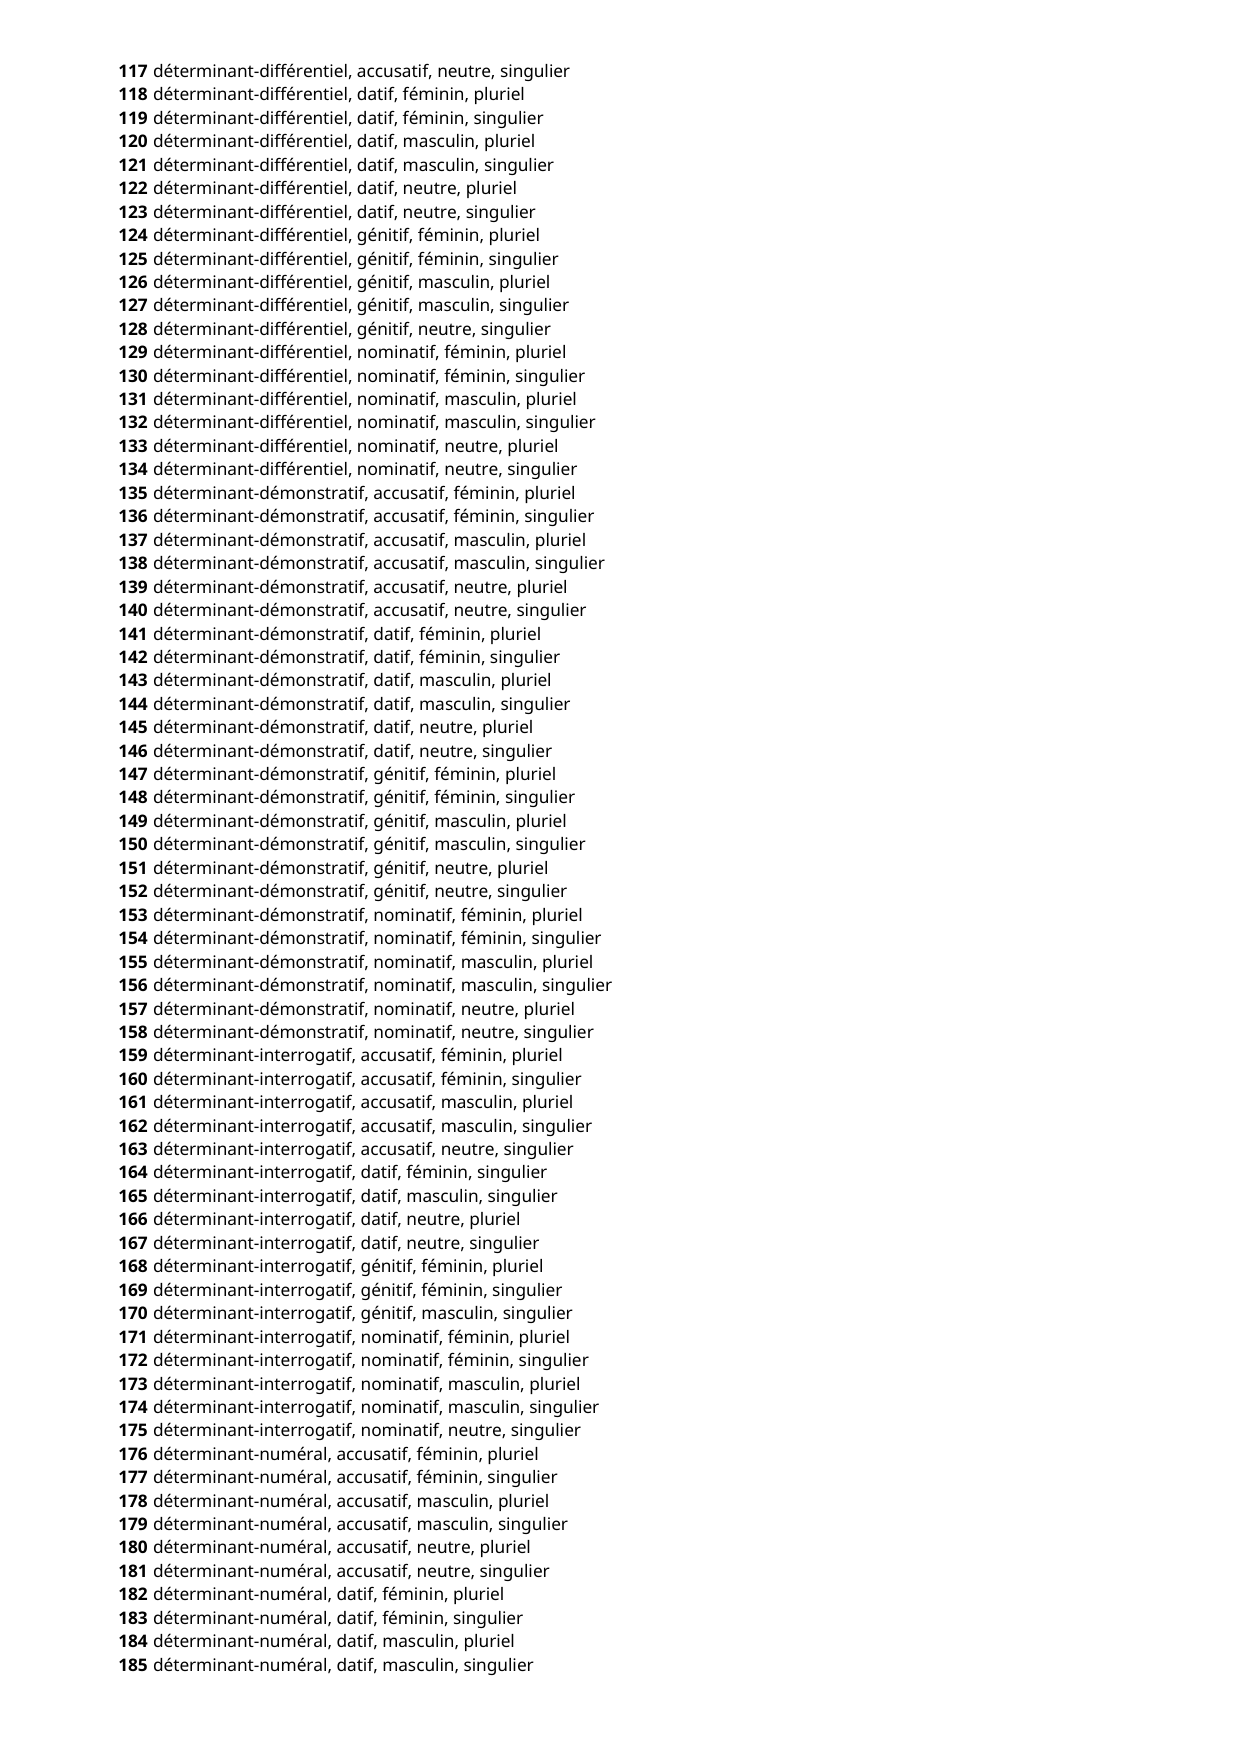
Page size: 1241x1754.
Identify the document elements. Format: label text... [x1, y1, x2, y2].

table_cell déterminant-démonstratif, génitif, masculin, singulier [153, 833, 1240, 856]
table_cell 118 [118, 83, 153, 106]
table_cell déterminant-numéral, accusatif, féminin, singulier [153, 1465, 1240, 1489]
table_cell déterminant-interrogatif, datif, neutre, singulier [153, 1231, 1240, 1254]
table_cell déterminant-différentiel, nominatif, féminin, pluriel [153, 340, 1240, 364]
table_cell 181 [118, 1559, 153, 1582]
table_cell 154 [118, 926, 153, 950]
table_cell déterminant-démonstratif, accusatif, féminin, pluriel [153, 481, 1240, 504]
table_cell 125 [118, 247, 153, 270]
table_cell déterminant-différentiel, nominatif, masculin, singulier [153, 411, 1240, 434]
table_cell déterminant-numéral, datif, féminin, pluriel [153, 1583, 1240, 1606]
table_cell déterminant-démonstratif, datif, féminin, singulier [153, 645, 1240, 668]
table_cell déterminant-différentiel, nominatif, féminin, singulier [153, 364, 1240, 387]
table_cell déterminant-interrogatif, génitif, masculin, singulier [153, 1301, 1240, 1325]
table_cell déterminant-numéral, accusatif, neutre, pluriel [153, 1536, 1240, 1559]
table_cell 183 [118, 1606, 153, 1629]
table_cell déterminant-démonstratif, nominatif, neutre, singulier [153, 1020, 1240, 1043]
table_cell 128 [118, 317, 153, 340]
table_cell 140 [118, 598, 153, 622]
table_cell 136 [118, 504, 153, 528]
table_cell déterminant-interrogatif, accusatif, masculin, singulier [153, 1114, 1240, 1137]
table_cell 150 [118, 833, 153, 856]
table_cell déterminant-différentiel, génitif, féminin, singulier [153, 247, 1240, 270]
table_cell déterminant-interrogatif, nominatif, féminin, pluriel [153, 1325, 1240, 1348]
table_cell déterminant-différentiel, datif, masculin, pluriel [153, 129, 1240, 153]
table_cell 148 [118, 786, 153, 809]
table_cell déterminant-démonstratif, datif, masculin, pluriel [153, 669, 1240, 692]
table_cell déterminant-démonstratif, accusatif, féminin, singulier [153, 504, 1240, 528]
table_cell 121 [118, 153, 153, 176]
table_cell déterminant-démonstratif, nominatif, féminin, singulier [153, 926, 1240, 950]
table_cell 127 [118, 294, 153, 317]
table_cell déterminant-démonstratif, génitif, féminin, pluriel [153, 762, 1240, 786]
table_cell déterminant-numéral, accusatif, féminin, pluriel [153, 1442, 1240, 1465]
table_cell déterminant-interrogatif, nominatif, féminin, singulier [153, 1348, 1240, 1372]
table_cell déterminant-démonstratif, nominatif, masculin, singulier [153, 973, 1240, 997]
table_cell 160 [118, 1067, 153, 1090]
table_cell 164 [118, 1161, 153, 1184]
table_cell déterminant-interrogatif, nominatif, masculin, pluriel [153, 1372, 1240, 1395]
table_cell 158 [118, 1020, 153, 1043]
table_cell 135 [118, 481, 153, 504]
table_cell déterminant-démonstratif, génitif, neutre, singulier [153, 879, 1240, 903]
table_cell 179 [118, 1512, 153, 1536]
table_cell 119 [118, 106, 153, 129]
table_cell 147 [118, 762, 153, 786]
table_cell déterminant-démonstratif, accusatif, neutre, pluriel [153, 575, 1240, 598]
table_cell 131 [118, 387, 153, 411]
table_cell déterminant-différentiel, datif, féminin, pluriel [153, 83, 1240, 106]
table_cell 177 [118, 1465, 153, 1489]
table_cell déterminant-démonstratif, génitif, neutre, pluriel [153, 856, 1240, 879]
table_cell déterminant-différentiel, datif, neutre, singulier [153, 200, 1240, 223]
table_cell 126 [118, 270, 153, 293]
table_cell 146 [118, 739, 153, 762]
table_cell 174 [118, 1395, 153, 1418]
table_cell 155 [118, 950, 153, 973]
table_cell 123 [118, 200, 153, 223]
table_cell 153 [118, 903, 153, 926]
table_cell déterminant-numéral, accusatif, neutre, singulier [153, 1559, 1240, 1582]
table_cell 173 [118, 1372, 153, 1395]
table_cell déterminant-démonstratif, datif, neutre, singulier [153, 739, 1240, 762]
table_cell 184 [118, 1629, 153, 1653]
table_cell 137 [118, 528, 153, 551]
table_cell déterminant-démonstratif, accusatif, neutre, singulier [153, 598, 1240, 622]
table_cell 134 [118, 458, 153, 481]
table_cell déterminant-démonstratif, datif, masculin, singulier [153, 692, 1240, 715]
table_cell 176 [118, 1442, 153, 1465]
table_cell 139 [118, 575, 153, 598]
table_cell déterminant-démonstratif, accusatif, masculin, pluriel [153, 528, 1240, 551]
table_cell déterminant-démonstratif, nominatif, masculin, pluriel [153, 950, 1240, 973]
table_cell 166 [118, 1208, 153, 1231]
table_cell déterminant-démonstratif, nominatif, neutre, pluriel [153, 997, 1240, 1020]
table_cell 185 [118, 1653, 153, 1676]
table_cell 156 [118, 973, 153, 997]
table_cell déterminant-numéral, accusatif, masculin, pluriel [153, 1489, 1240, 1512]
table_cell 170 [118, 1301, 153, 1325]
table_cell déterminant-numéral, datif, féminin, singulier [153, 1606, 1240, 1629]
table_cell 145 [118, 715, 153, 739]
table_cell 130 [118, 364, 153, 387]
table_cell déterminant-démonstratif, accusatif, masculin, singulier [153, 551, 1240, 575]
table_cell 168 [118, 1254, 153, 1278]
table_cell 149 [118, 809, 153, 832]
table_cell 133 [118, 434, 153, 457]
table_cell 142 [118, 645, 153, 668]
table_cell déterminant-interrogatif, nominatif, neutre, singulier [153, 1419, 1240, 1442]
table_cell 120 [118, 129, 153, 153]
table_cell déterminant-différentiel, génitif, masculin, pluriel [153, 270, 1240, 293]
table_cell déterminant-numéral, datif, masculin, singulier [153, 1653, 1240, 1676]
table_cell déterminant-interrogatif, génitif, féminin, pluriel [153, 1254, 1240, 1278]
table_cell 152 [118, 879, 153, 903]
table_cell 129 [118, 340, 153, 364]
table_cell déterminant-interrogatif, accusatif, féminin, pluriel [153, 1044, 1240, 1067]
table_cell déterminant-interrogatif, datif, neutre, pluriel [153, 1208, 1240, 1231]
table_cell déterminant-numéral, accusatif, masculin, singulier [153, 1512, 1240, 1536]
table_cell déterminant-différentiel, génitif, masculin, singulier [153, 294, 1240, 317]
table_cell déterminant-différentiel, génitif, neutre, singulier [153, 317, 1240, 340]
table_cell déterminant-démonstratif, génitif, masculin, pluriel [153, 809, 1240, 832]
table_cell 167 [118, 1231, 153, 1254]
table_cell 144 [118, 692, 153, 715]
table_cell 124 [118, 223, 153, 247]
table_cell déterminant-interrogatif, accusatif, neutre, singulier [153, 1137, 1240, 1161]
table_cell 122 [118, 176, 153, 200]
table_cell déterminant-interrogatif, accusatif, masculin, pluriel [153, 1090, 1240, 1114]
table_cell déterminant-différentiel, nominatif, neutre, singulier [153, 458, 1240, 481]
table_cell 163 [118, 1137, 153, 1161]
table_cell déterminant-différentiel, datif, masculin, singulier [153, 153, 1240, 176]
table_cell 171 [118, 1325, 153, 1348]
table_cell déterminant-numéral, datif, masculin, pluriel [153, 1629, 1240, 1653]
table_cell 165 [118, 1184, 153, 1207]
table_cell déterminant-différentiel, accusatif, neutre, singulier [153, 59, 1240, 82]
table_cell déterminant-différentiel, nominatif, masculin, pluriel [153, 387, 1240, 411]
table_cell 151 [118, 856, 153, 879]
table_cell 132 [118, 411, 153, 434]
table_cell déterminant-démonstratif, datif, féminin, pluriel [153, 622, 1240, 645]
table_cell déterminant-différentiel, génitif, féminin, pluriel [153, 223, 1240, 247]
table_cell déterminant-différentiel, datif, neutre, pluriel [153, 176, 1240, 200]
table_cell 141 [118, 622, 153, 645]
table_cell 161 [118, 1090, 153, 1114]
table_cell déterminant-différentiel, nominatif, neutre, pluriel [153, 434, 1240, 457]
table_cell 143 [118, 669, 153, 692]
table_cell déterminant-démonstratif, datif, neutre, pluriel [153, 715, 1240, 739]
table_cell déterminant-démonstratif, génitif, féminin, singulier [153, 786, 1240, 809]
table_cell 175 [118, 1419, 153, 1442]
table_cell 159 [118, 1044, 153, 1067]
table_cell déterminant-interrogatif, nominatif, masculin, singulier [153, 1395, 1240, 1418]
table_cell déterminant-interrogatif, datif, masculin, singulier [153, 1184, 1240, 1207]
table_cell 172 [118, 1348, 153, 1372]
table_cell 180 [118, 1536, 153, 1559]
table_cell 117 [118, 59, 153, 82]
table_cell 138 [118, 551, 153, 575]
table_cell déterminant-interrogatif, datif, féminin, singulier [153, 1161, 1240, 1184]
table_cell 182 [118, 1583, 153, 1606]
table_cell déterminant-différentiel, datif, féminin, singulier [153, 106, 1240, 129]
table_cell déterminant-interrogatif, génitif, féminin, singulier [153, 1278, 1240, 1301]
table_cell 162 [118, 1114, 153, 1137]
table_cell 178 [118, 1489, 153, 1512]
table_cell 157 [118, 997, 153, 1020]
table_cell déterminant-interrogatif, accusatif, féminin, singulier [153, 1067, 1240, 1090]
table_cell déterminant-démonstratif, nominatif, féminin, pluriel [153, 903, 1240, 926]
table_cell 169 [118, 1278, 153, 1301]
